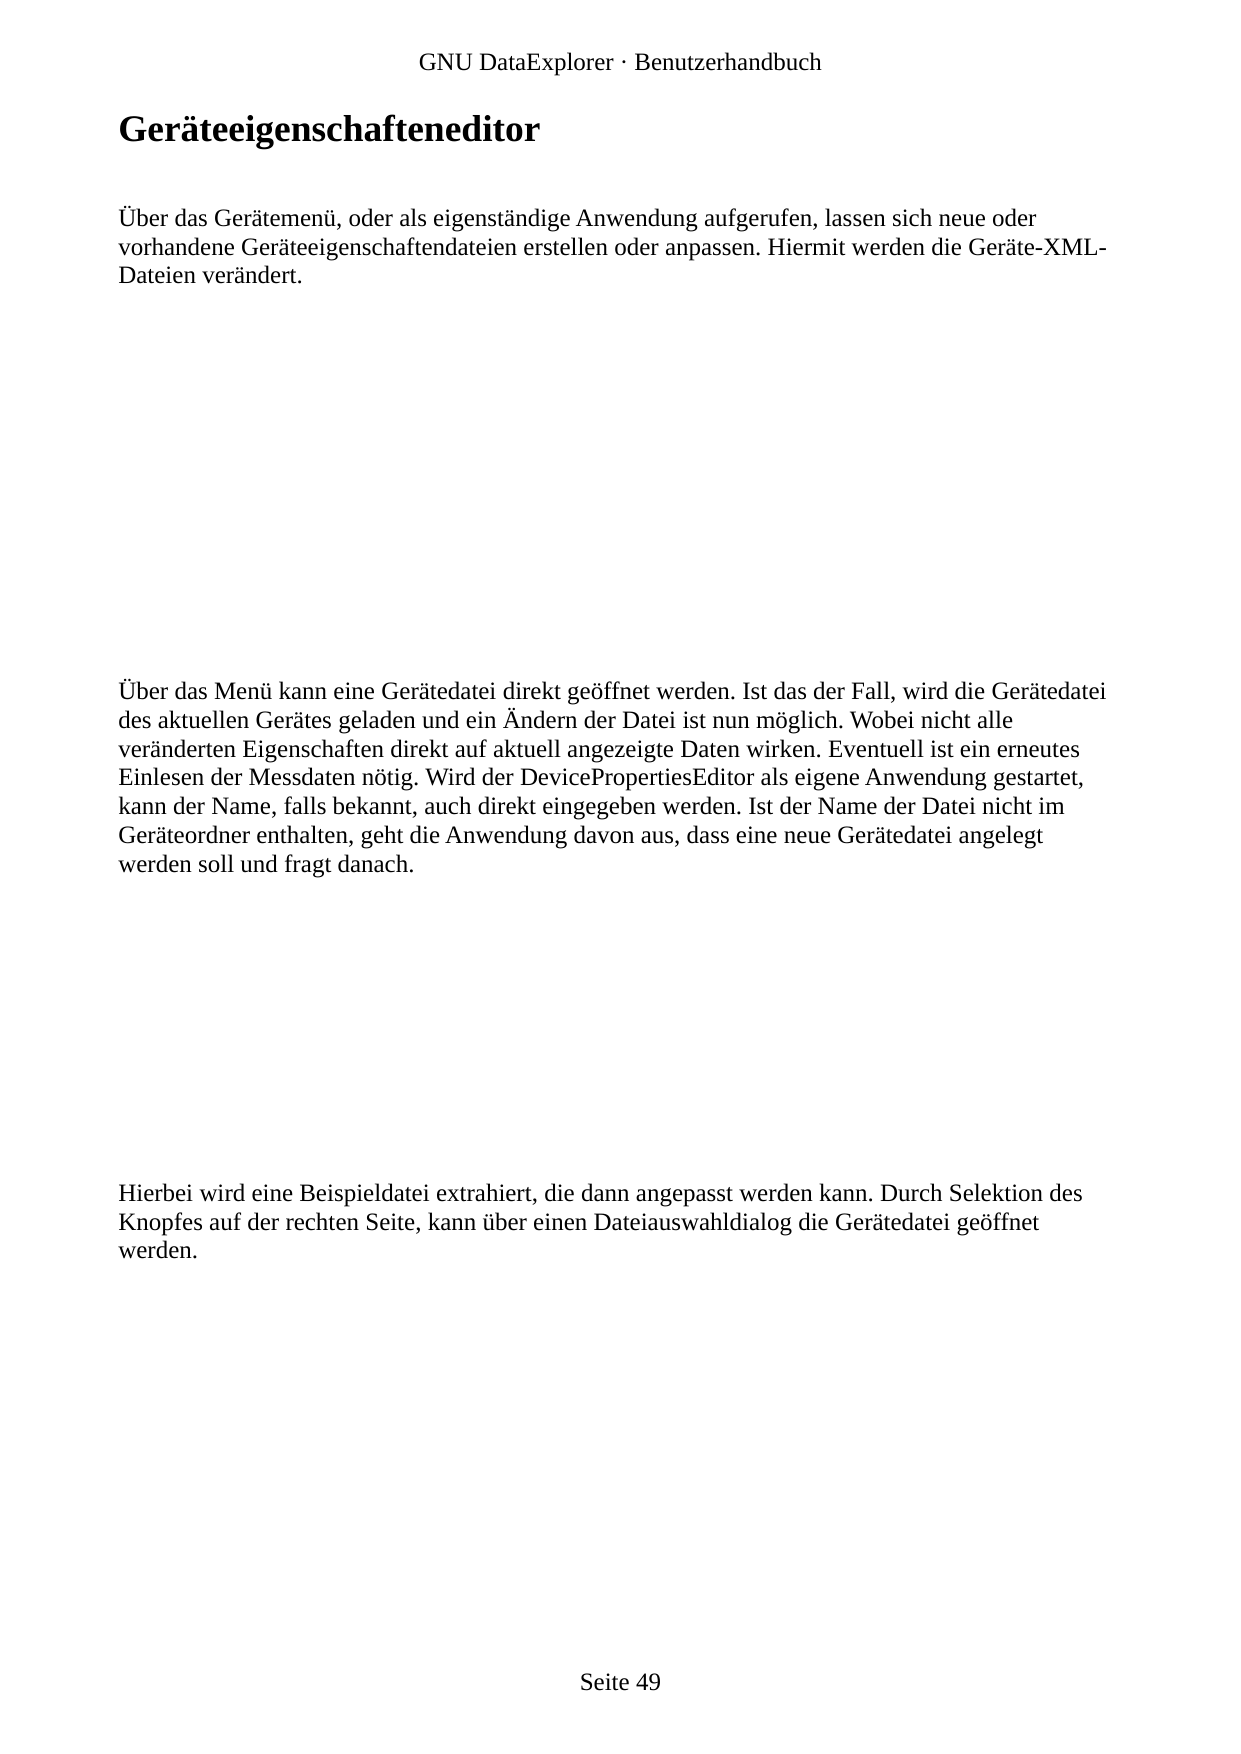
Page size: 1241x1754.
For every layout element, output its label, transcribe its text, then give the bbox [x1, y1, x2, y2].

text Über das Menü kann eine Gerätedatei direkt geöffnet werden. Ist das der Fall, wird die Gerätedatei des aktuellen Gerätes geladen und ein Ändern der Datei ist nun möglich. Wobei nicht alle veränderten Eigenschaften direkt auf aktuell angezeigte Daten wirken. Eventuell ist ein erneutes Einlesen der Messdaten nötig. Wird der DevicePropertiesEditor als eigene Anwendung gestartet, kann der Name, falls bekannt, auch direkt eingegeben werden. Ist der Name der Datei nicht im Geräteordner enthalten, geht die Anwendung davon aus, dass eine neue Gerätedatei angelegt werden soll und fragt danach. Hierbei wird eine Beispieldatei extrahiert, die dann angepasst werden kann. Durch Selektion des Knopfes auf der rechten Seite, kann über einen Dateiauswahldialog die Gerätedatei geöffnet werden. [118, 676, 1122, 1264]
subtitle Geräteeigenschafteneditor [118, 106, 1122, 149]
text Über das Gerätemenü, oder als eigenständige Anwendung aufgerufen, lassen sich neue oder vorhandene Geräteeigenschaftendateien erstellen oder anpassen. Hiermit werden die Geräte-XML-Dateien verändert. [118, 203, 1122, 289]
